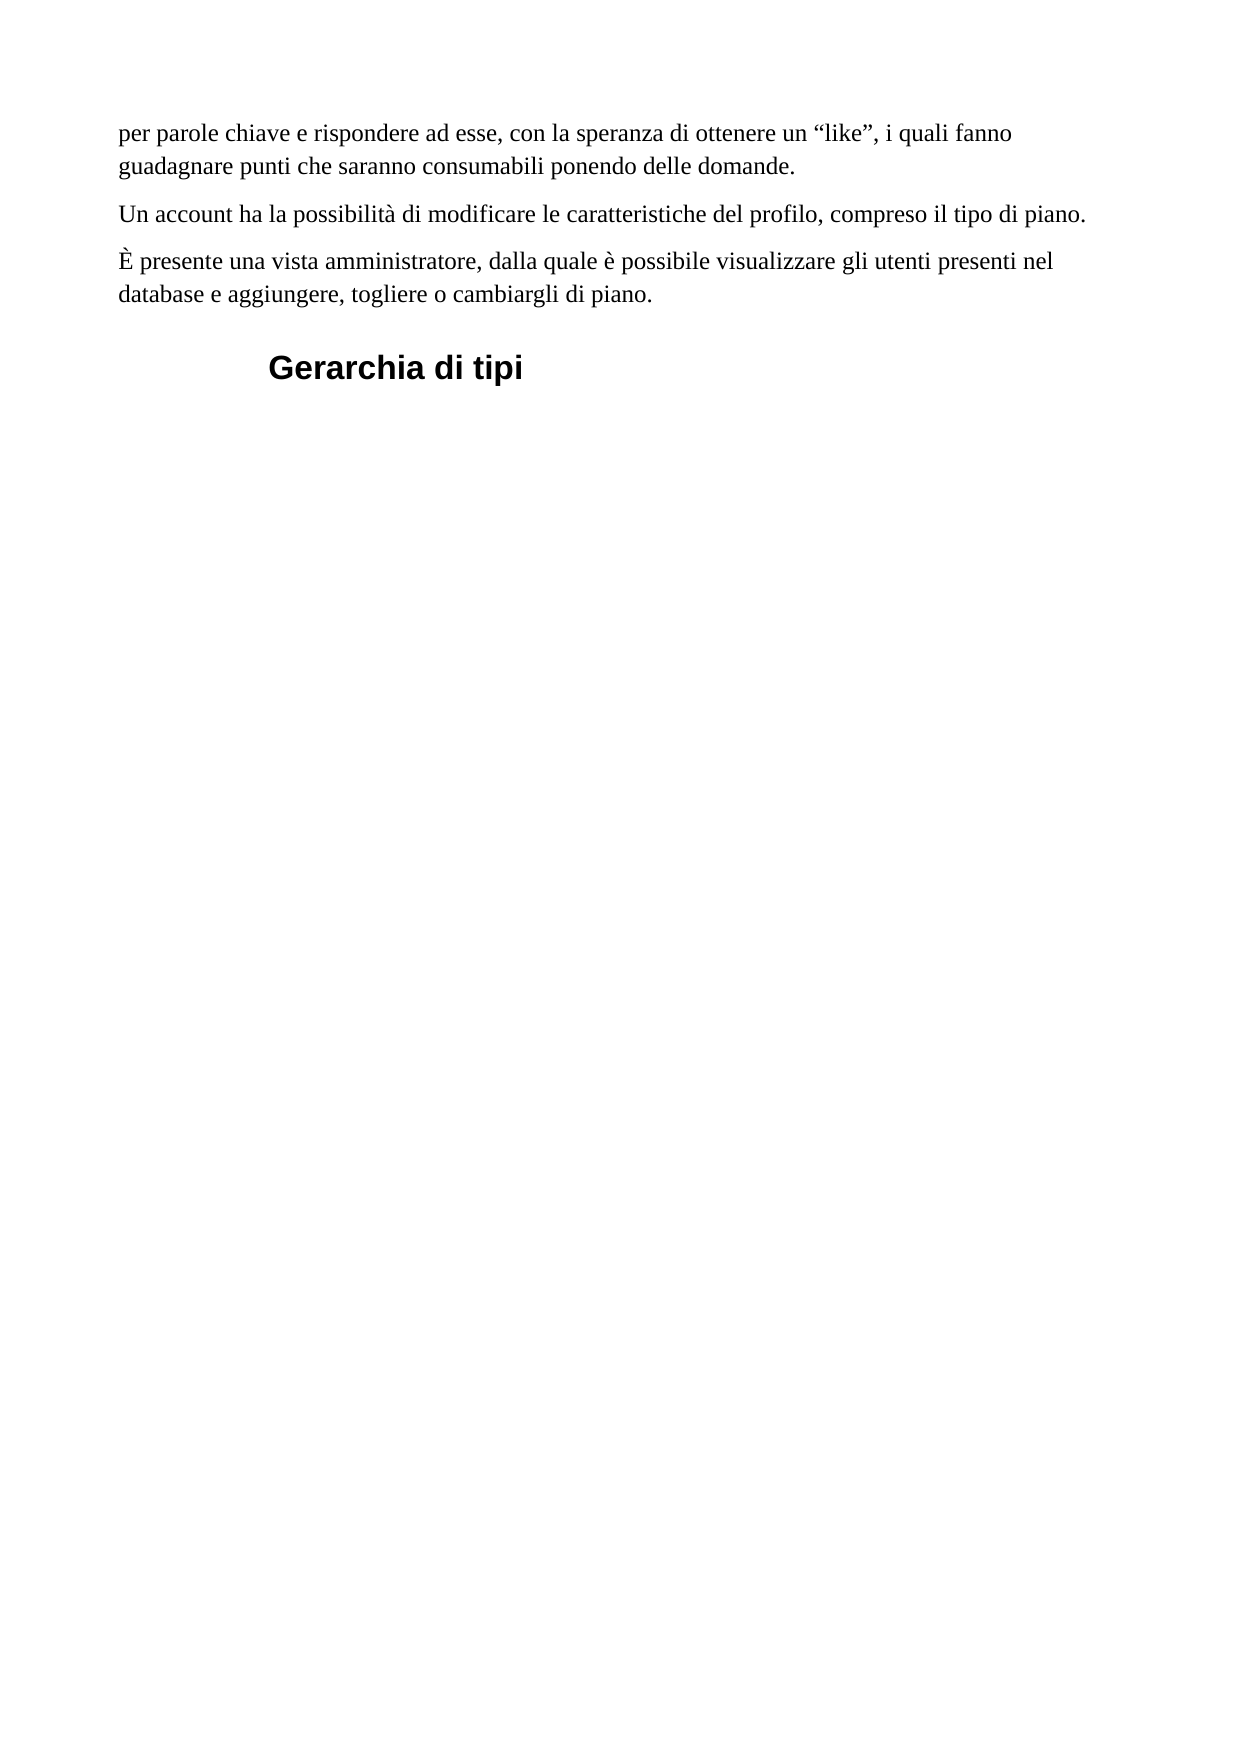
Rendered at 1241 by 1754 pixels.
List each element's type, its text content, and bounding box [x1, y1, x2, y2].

subtitle Gerarchia di tipi [268, 348, 1122, 386]
text È presente una vista amministratore, dalla quale è possibile visualizzare gli utenti presenti nel database e aggiungere, togliere o cambiargli di piano. [118, 246, 1122, 308]
text Un account ha la possibilità di modificare le caratteristiche del profilo, compreso il tipo di piano. [118, 199, 1122, 227]
text per parole chiave e rispondere ad esse, con la speranza di ottenere un “like”, i quali fanno guadagnare punti che saranno consumabili ponendo delle domande. [118, 118, 1122, 180]
